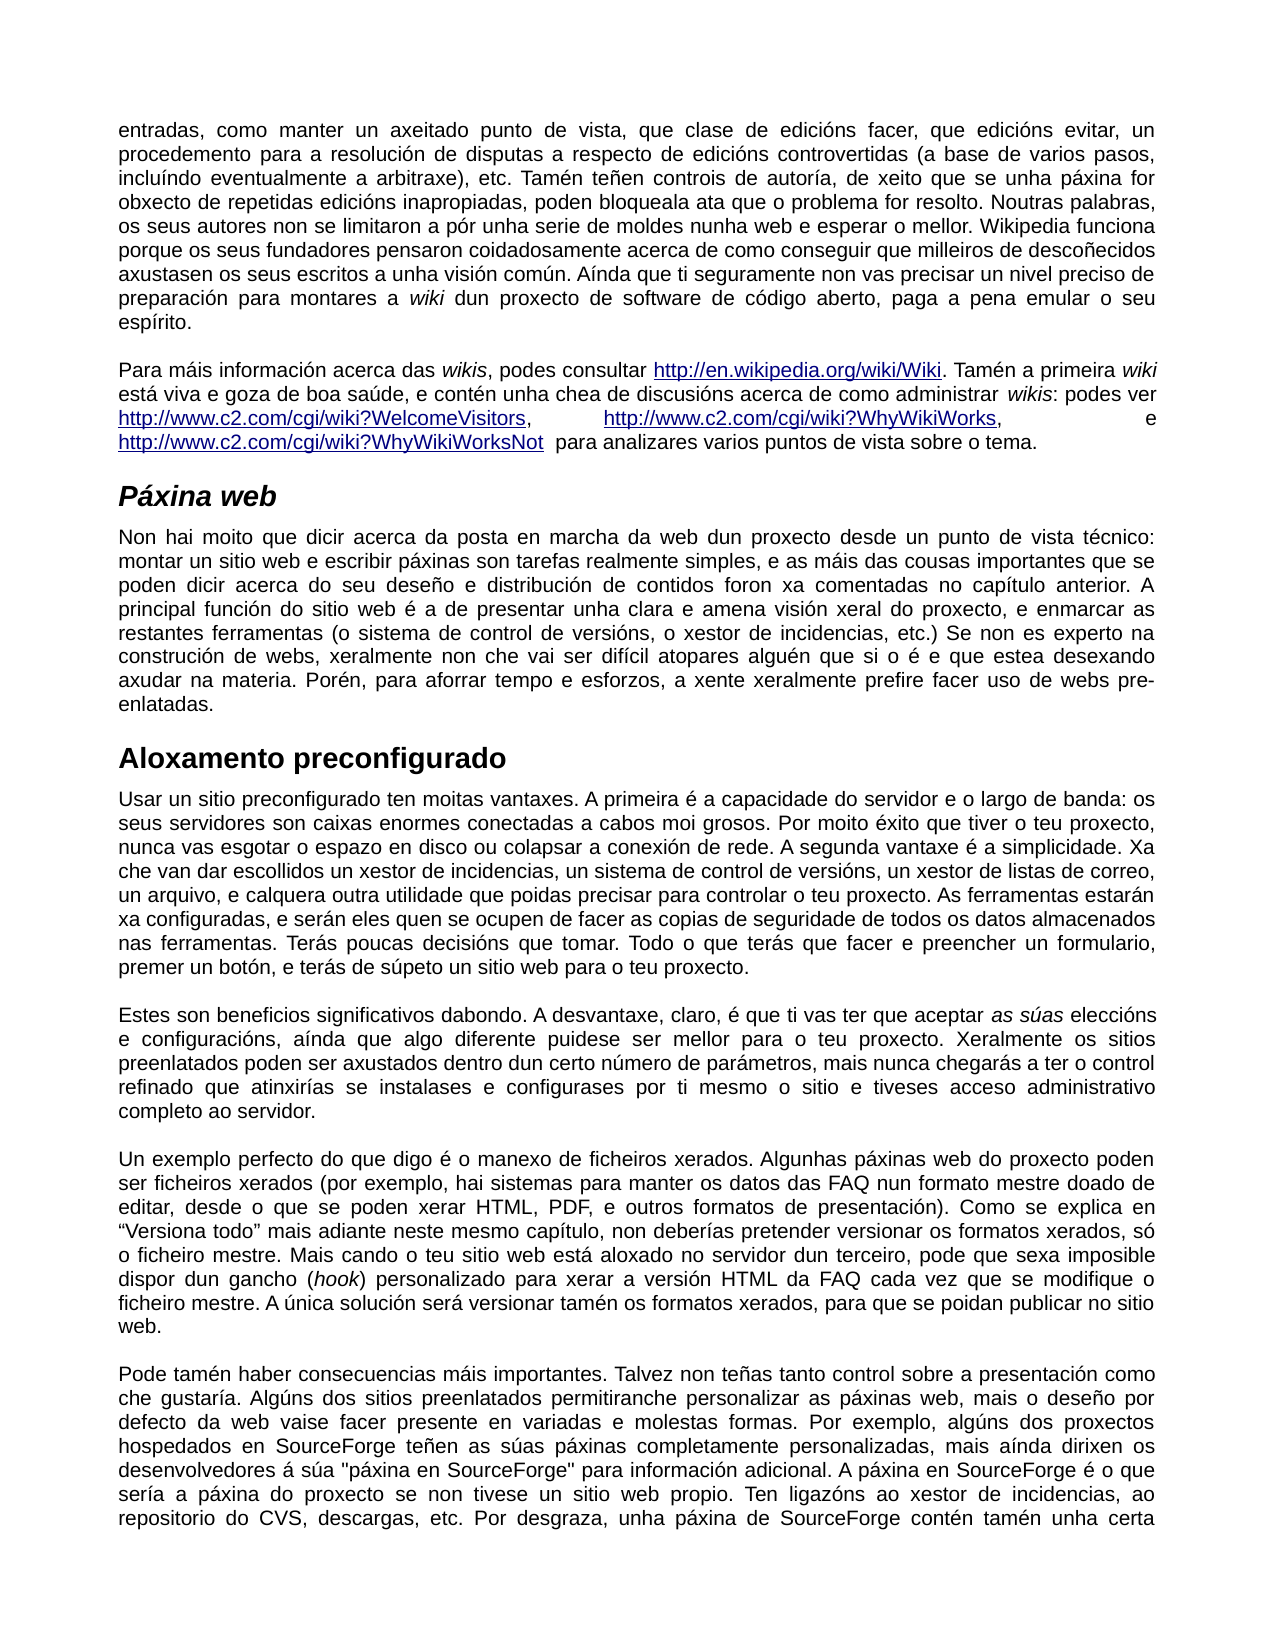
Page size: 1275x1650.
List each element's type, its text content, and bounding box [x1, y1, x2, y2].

text Usar un sitio preconfigurado ten moitas vantaxes. A primeira é a capacidade do servidor e o largo de banda: os seus servidores son caixas enormes conectadas a cabos moi grosos. Por moito éxito que tiver o teu proxecto, nunca vas esgotar o espazo en disco ou colapsar a conexión de rede. A segunda vantaxe é a simplicidade. Xa che van dar escollidos un xestor de incidencias, un sistema de control de versións, un xestor de listas de correo, un arquivo, e calquera outra utilidade que poidas precisar para controlar o teu proxecto. As ferramentas estarán xa configuradas, e serán eles quen se ocupen de facer as copias de seguridade de todos os datos almacenados nas ferramentas. Terás poucas decisións que tomar. Todo o que terás que facer e preencher un formulario, premer un botón, e terás de súpeto un sitio web para o teu proxecto. [118, 787, 1157, 979]
text Un exemplo perfecto do que digo é o manexo de ficheiros xerados. Algunhas páxinas web do proxecto poden ser ficheiros xerados (por exemplo, hai sistemas para manter os datos das FAQ nun formato mestre doado de editar, desde o que se poden xerar HTML, PDF, e outros formatos de presentación). Como se explica en “Versiona todo” mais adiante neste mesmo capítulo, non deberías pretender versionar os formatos xerados, só o ficheiro mestre. Mais cando o teu sitio web está aloxado no servidor dun terceiro, pode que sexa imposible dispor dun gancho (hook) personalizado para xerar a versión HTML da FAQ cada vez que se modifique o ficheiro mestre. A única solución será versionar tamén os formatos xerados, para que se poidan publicar no sitio web. [118, 1147, 1157, 1338]
text Non hai moito que dicir acerca da posta en marcha da web dun proxecto desde un punto de vista técnico: montar un sitio web e escribir páxinas son tarefas realmente simples, e as máis das cousas importantes que se poden dicir acerca do seu deseño e distribución de contidos foron xa comentadas no capítulo anterior. A principal función do sitio web é a de presentar unha clara e amena visión xeral do proxecto, e enmarcar as restantes ferramentas (o sistema de control de versións, o xestor de incidencias, etc.) Se non es experto na construción de webs, xeralmente non che vai ser difícil atopares alguén que si o é e que estea desexando axudar na materia. Porén, para aforrar tempo e esforzos, a xente xeralmente prefire facer uso de webs pre-enlatadas. [118, 524, 1157, 716]
text Estes son beneficios significativos dabondo. A desvantaxe, claro, é que ti vas ter que aceptar as súas eleccións e configuracións, aínda que algo diferente puidese ser mellor para o teu proxecto. Xeralmente os sitios preenlatados poden ser axustados dentro dun certo número de parámetros, mais nunca chegarás a ter o control refinado que atinxirías se instalases e configurases por ti mesmo o sitio e tiveses acceso administrativo completo ao servidor. [118, 1003, 1157, 1123]
text entradas, como manter un axeitado punto de vista, que clase de edicións facer, que edicións evitar, un procedemento para a resolución de disputas a respecto de edicións controvertidas (a base de varios pasos, incluíndo eventualmente a arbitraxe), etc. Tamén teñen controis de autoría, de xeito que se unha páxina for obxecto de repetidas edicións inapropiadas, poden bloqueala ata que o problema for resolto. Noutras palabras, os seus autores non se limitaron a pór unha serie de moldes nunha web e esperar o mellor. Wikipedia funciona porque os seus fundadores pensaron coidadosamente acerca de como conseguir que milleiros de descoñecidos axustasen os seus escritos a unha visión común. Aínda que ti seguramente non vas precisar un nivel preciso de preparación para montares a wiki dun proxecto de software de código aberto, paga a pena emular o seu espírito. [118, 118, 1157, 334]
text Para máis información acerca das wikis, podes consultar http://en.wikipedia.org/wiki/Wiki. Tamén a primeira wiki está viva e goza de boa saúde, e contén unha chea de discusións acerca de como administrar wikis: podes ver http://www.c2.com/cgi/wiki?WelcomeVisitors, http://www.c2.com/cgi/wiki?WhyWikiWorks, e http://www.c2.com/cgi/wiki?WhyWikiWorksNot para analizares varios puntos de vista sobre o tema. [118, 358, 1157, 453]
subtitle Aloxamento preconfigurado [118, 741, 1157, 775]
text Pode tamén haber consecuencias máis importantes. Talvez non teñas tanto control sobre a presentación como che gustaría. Algúns dos sitios preenlatados permitiranche personalizar as páxinas web, mais o deseño por defecto da web vaise facer presente en variadas e molestas formas. Por exemplo, algúns dos proxectos hospedados en SourceForge teñen as súas páxinas completamente personalizadas, mais aínda dirixen os desenvolvedores á súa "páxina en SourceForge" para información adicional. A páxina en SourceForge é o que sería a páxina do proxecto se non tivese un sitio web propio. Ten ligazóns ao xestor de incidencias, ao repositorio do CVS, descargas, etc. Por desgraza, unha páxina de SourceForge contén tamén unha certa [118, 1362, 1157, 1530]
subtitle Páxina web [118, 478, 1157, 512]
